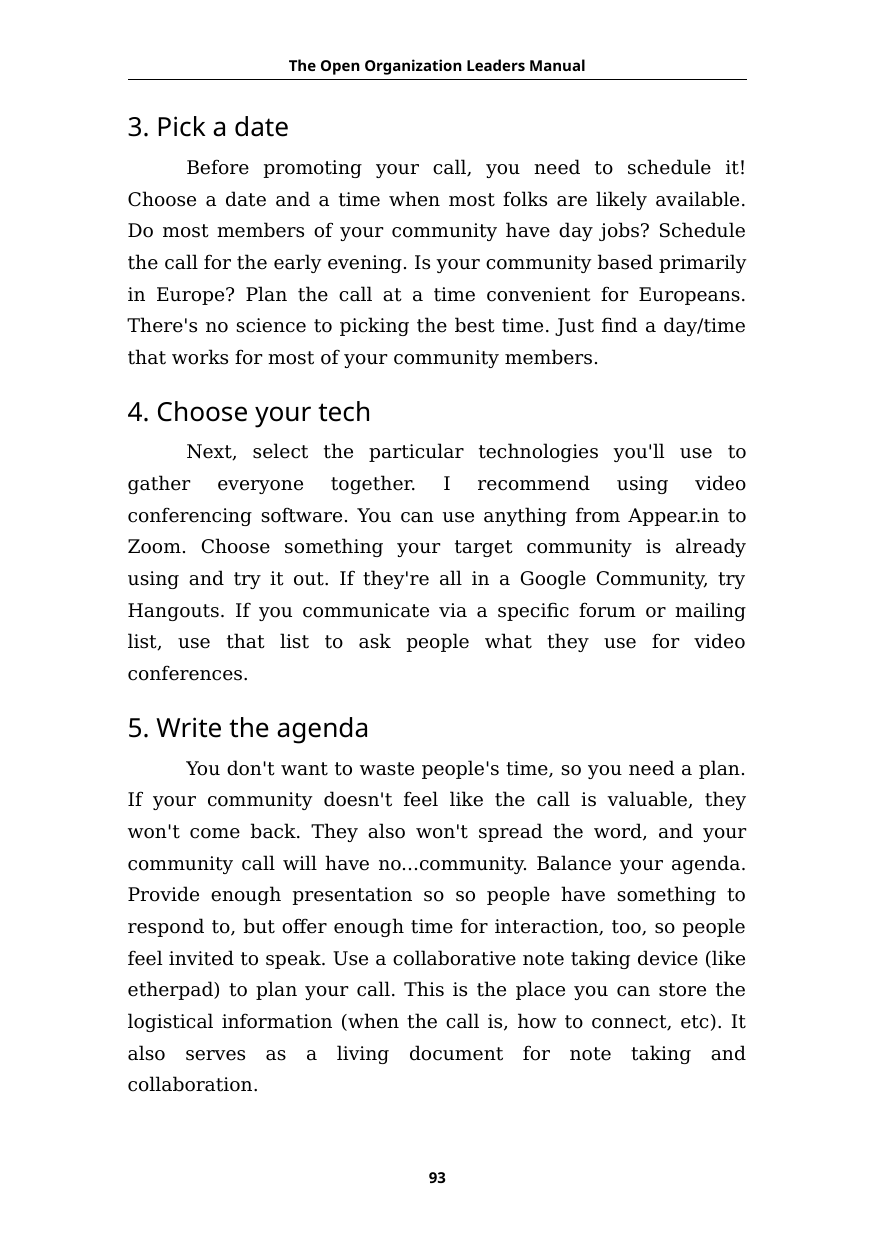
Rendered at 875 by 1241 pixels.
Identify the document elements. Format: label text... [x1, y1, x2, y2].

text You don't want to waste people's time, so you need a plan. If your community doesn't feel like the call is valuable, they won't come back. They also won't spread the word, and your community call will have no...community. Balance your agenda. Provide enough presentation so so people have something to respond to, but offer enough time for interaction, too, so people feel invited to speak. Use a collaborative note taking device (like etherpad) to plan your call. This is the place you can store the logistical information (when the call is, how to connect, etc). It also serves as a living document for note taking and collaboration. [127, 758, 747, 1096]
subtitle 5. Write the agenda [127, 709, 747, 745]
text Before promoting your call, you need to schedule it! Choose a date and a time when most folks are likely available. Do most members of your community have day jobs? Schedule the call for the early evening. Is your community based primarily in Europe? Plan the call at a time convenient for Europeans. There's no science to picking the best time. Just find a day/time that works for most of your community members. [127, 157, 747, 369]
subtitle 4. Choose your tech [127, 393, 747, 429]
text Next, select the particular technologies you'll use to gather everyone together. I recommend using video conferencing software. You can use anything from Appear.in to Zoom. Choose something your target community is already using and try it out. If they're all in a Google Community, try Hangouts. If you communicate via a specific forum or mailing list, use that list to ask people what they use for video conferences. [127, 441, 747, 685]
subtitle 3. Pick a date [127, 109, 747, 144]
